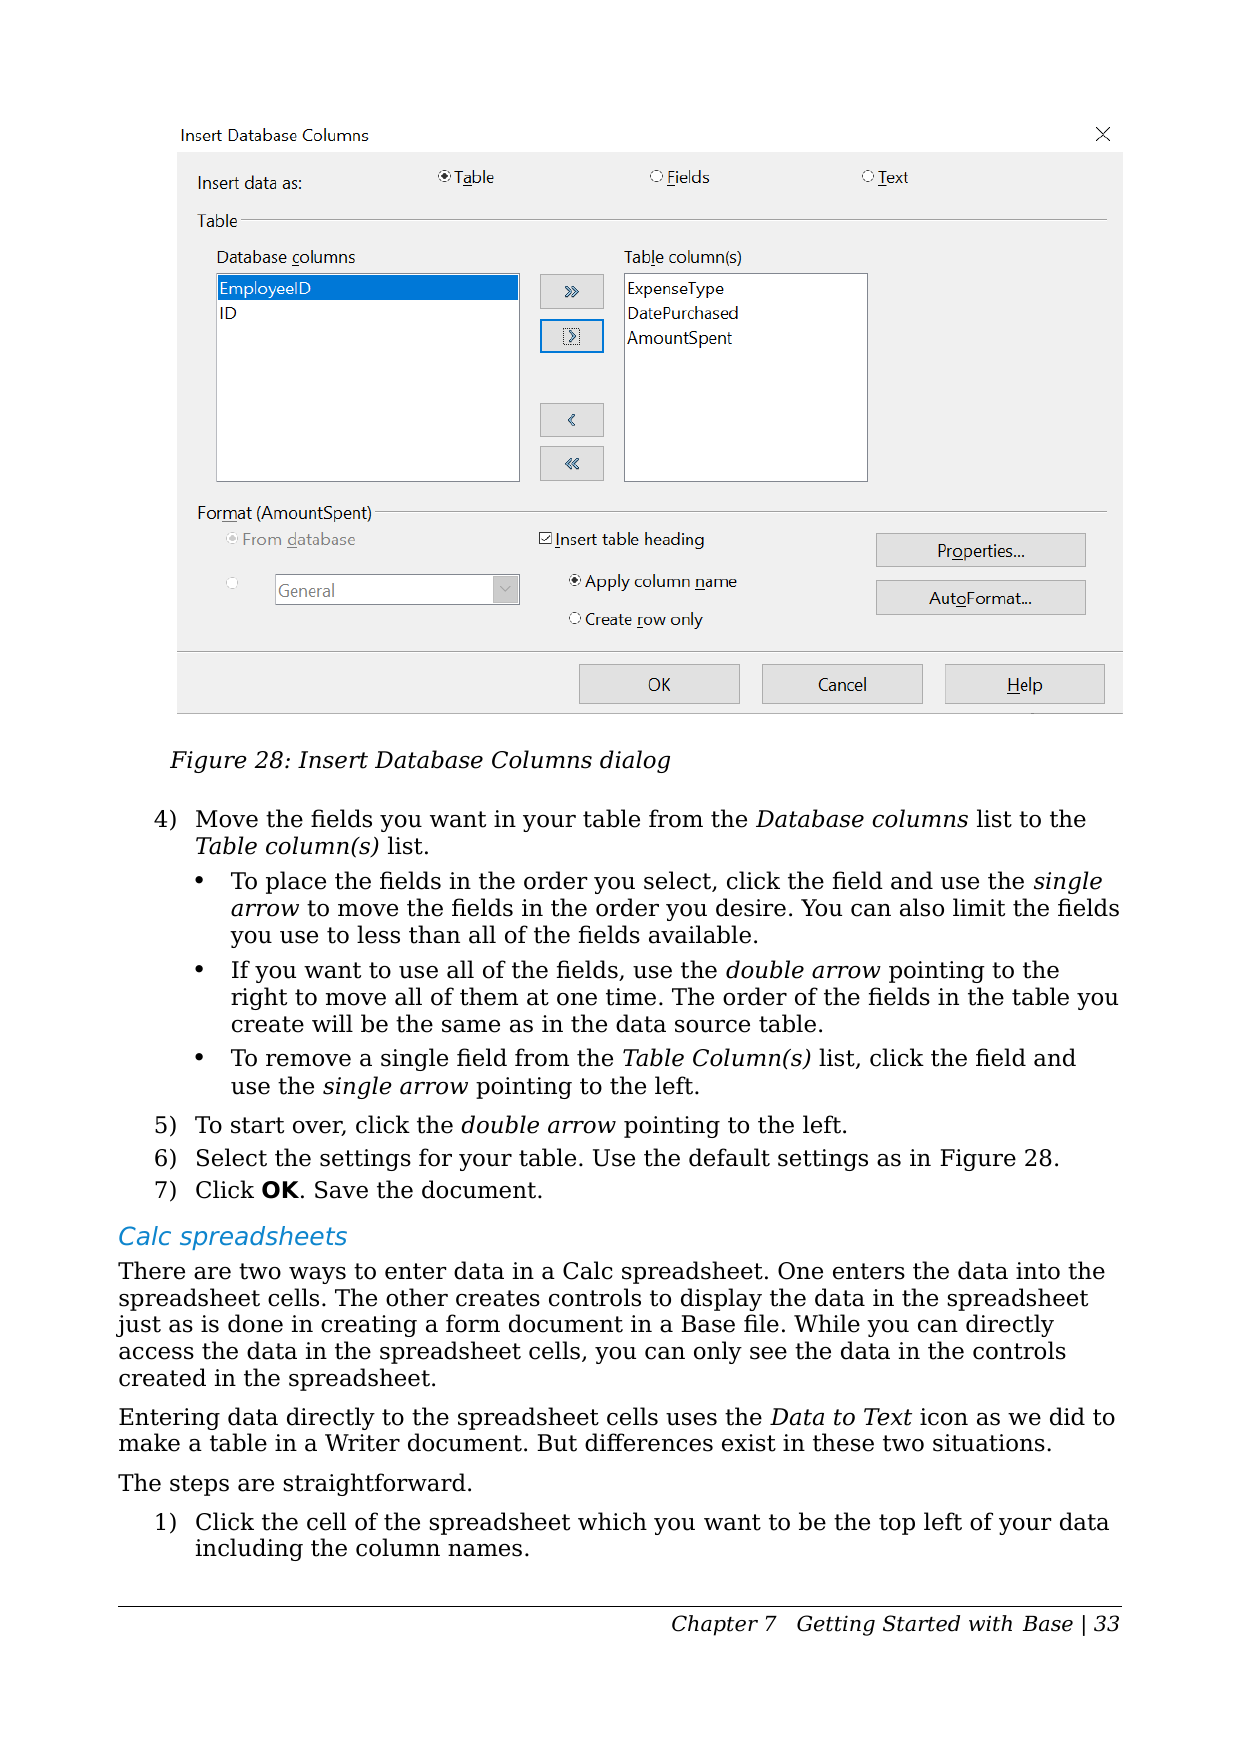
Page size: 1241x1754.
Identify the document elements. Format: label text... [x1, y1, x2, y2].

picture [177, 118, 1123, 714]
list To remove a single field from the Table Column(s) list, click the field and use the single arrow pointing to the left. [192, 1044, 1122, 1099]
text There are two ways to enter data in a Calc spreadsheet. One enters the data into the spreadsheet cells. The other creates controls to display the data in the spreadsheet just as is done in creating a form document in a Base file. While you can directly access the data in the spreadsheet cells, you can only see the data in the controls created in the spreadsheet. [118, 1258, 1122, 1391]
text Figure 28: Insert Database Columns dialog [170, 747, 1115, 773]
list Click OK. Save the document. [177, 1178, 1122, 1204]
list Move the fields you want in your table from the Database columns list to the Table column(s) list. [177, 807, 1122, 860]
text Entering data directly to the spreadsheet cells uses the Data to Text icon as we did to make a table in a Writer document. But differences exist in these two situations. [118, 1404, 1122, 1457]
list Click the cell of the spreadsheet which you want to be the top left of your data including the column names. [177, 1509, 1122, 1562]
list To place the fields in the order you select, click the field and use the single arrow to move the fields in the order you desire. You can also limit the fields you use to less than all of the fields available. [192, 866, 1122, 949]
subtitle Calc spreadsheets [118, 1222, 1122, 1252]
list Select the settings for your table. Use the default settings as in Figure 28. [177, 1145, 1122, 1171]
list To start over, click the double arrow pointing to the left. [177, 1112, 1122, 1138]
list If you want to use all of the fields, use the double arrow pointing to the right to move all of them at one time. The order of the fields in the table you create will be the same as in the data source table. [192, 955, 1122, 1037]
text The steps are straightforward. [118, 1470, 1122, 1496]
